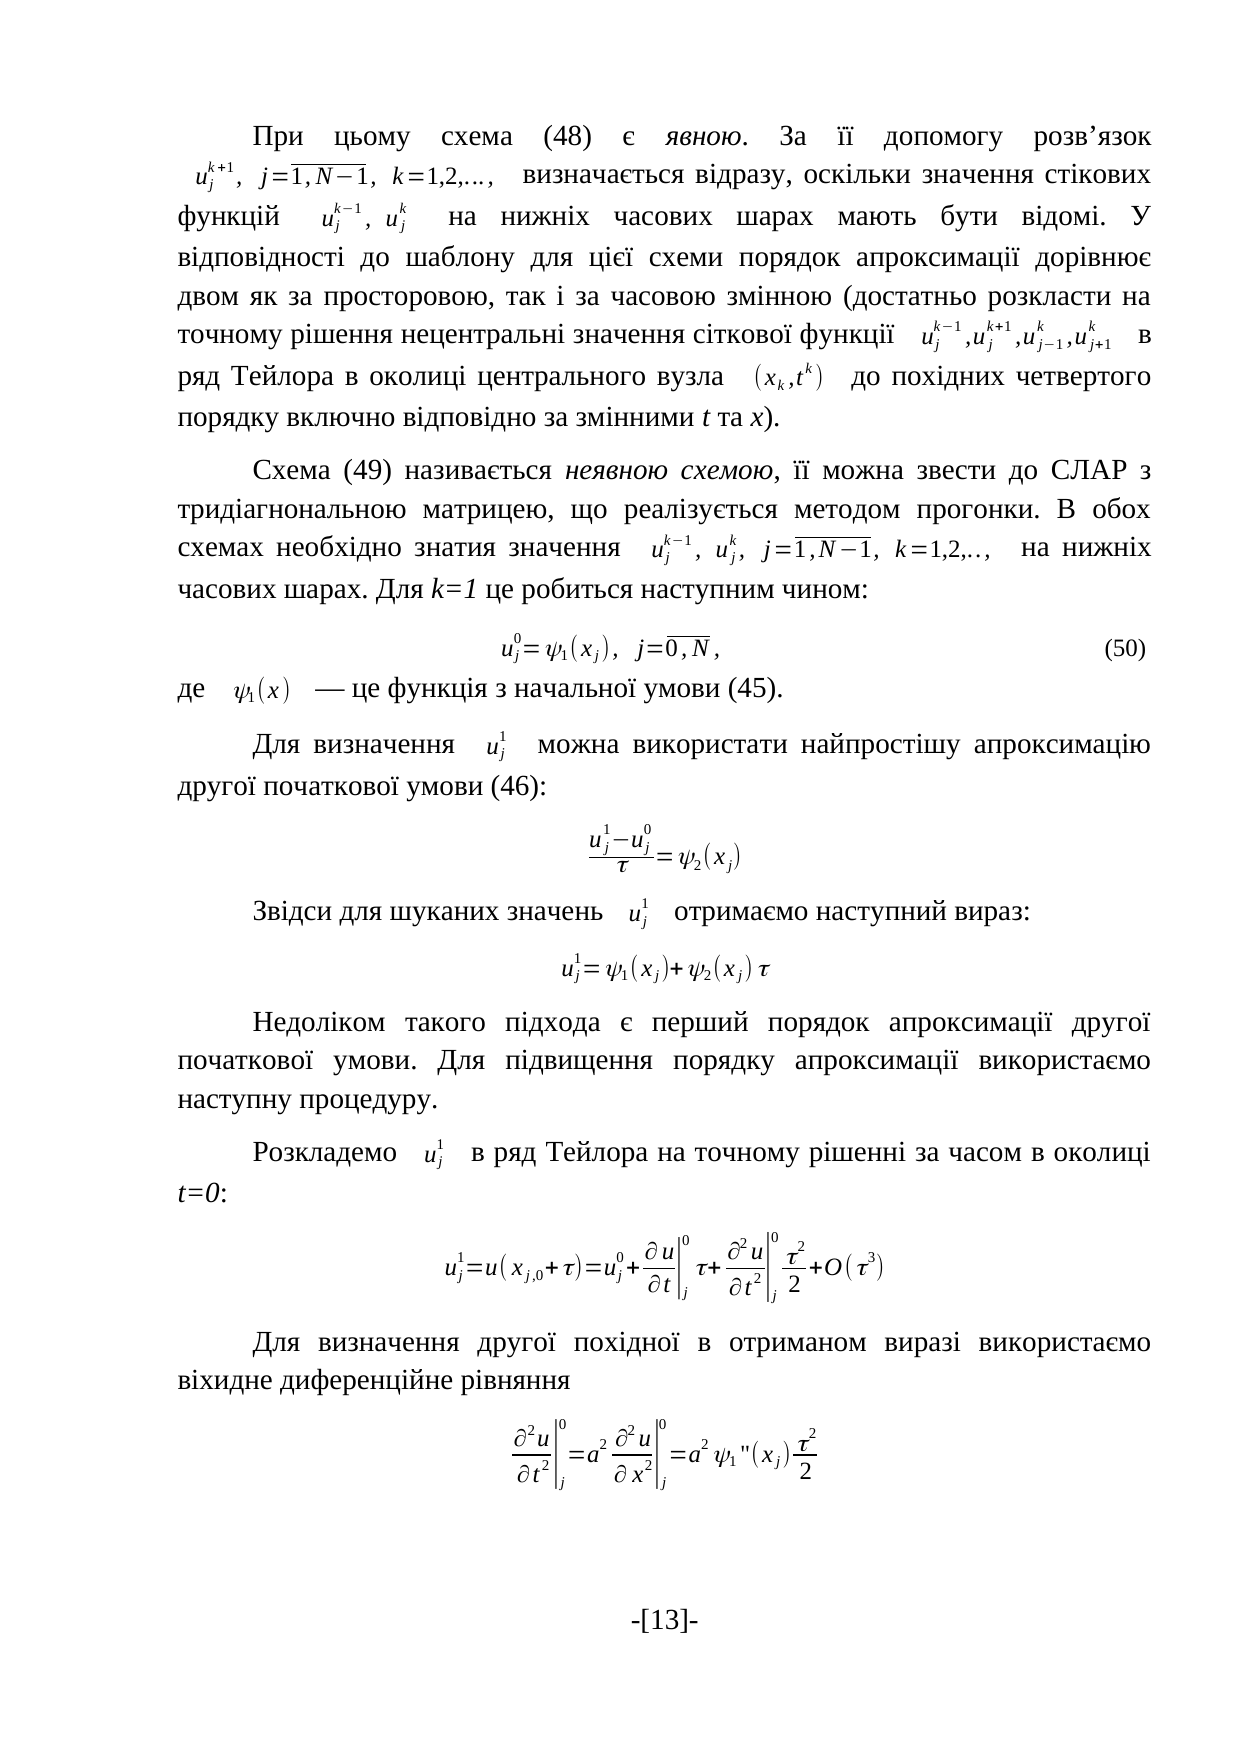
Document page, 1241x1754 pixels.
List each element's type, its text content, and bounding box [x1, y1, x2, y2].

table_header (50) [1043, 624, 1152, 670]
text де — це функція з начальної умови (45). [177, 670, 1152, 707]
text Для визначення другої похідної в отриманом виразі використаємо віхидне диференційне рівняння [177, 1324, 1152, 1396]
text Звідси для шуканих значень отримаємо наступний вираз: [177, 893, 1152, 930]
text Для визначення можна використати найпростішу апроксимацію другої початкової умови (46): [177, 726, 1152, 801]
text Недоліком такого підхода є перший порядок апроксимації другої початкової умови. Для підвищення порядку апроксимації використаємо наступну процедуру. [177, 1004, 1152, 1114]
table_header [177, 624, 1043, 670]
text Розкладемо в ряд Тейлора на точному рішенні за часом в околиці t=0: [177, 1134, 1152, 1209]
text Схема (49) називається неявною схемою, її можна звести до СЛАР з тридіагнональною матрицею, що реалізується методом прогонки. В обох схемах необхідно знатия значення на нижніх часових шарах. Для k=1 це робиться наступним чином: [177, 452, 1152, 604]
text При цьому схема (48) є явною. За її допомогу розв’язок визначається відразу, оскільки значення стікових функцій на нижніх часових шарах мають бути відомі. У відповідності до шаблону для цієї схеми порядок апроксимації дорівнює двом як за просторовою, так і за часовою змінною (достатньо розкласти на точному рішення нецентральні значення сіткової функції в ряд Тейлора в околиці центрального вузла до похідних четвертого порядку включно відповідно за змінними t та x). [177, 118, 1152, 433]
